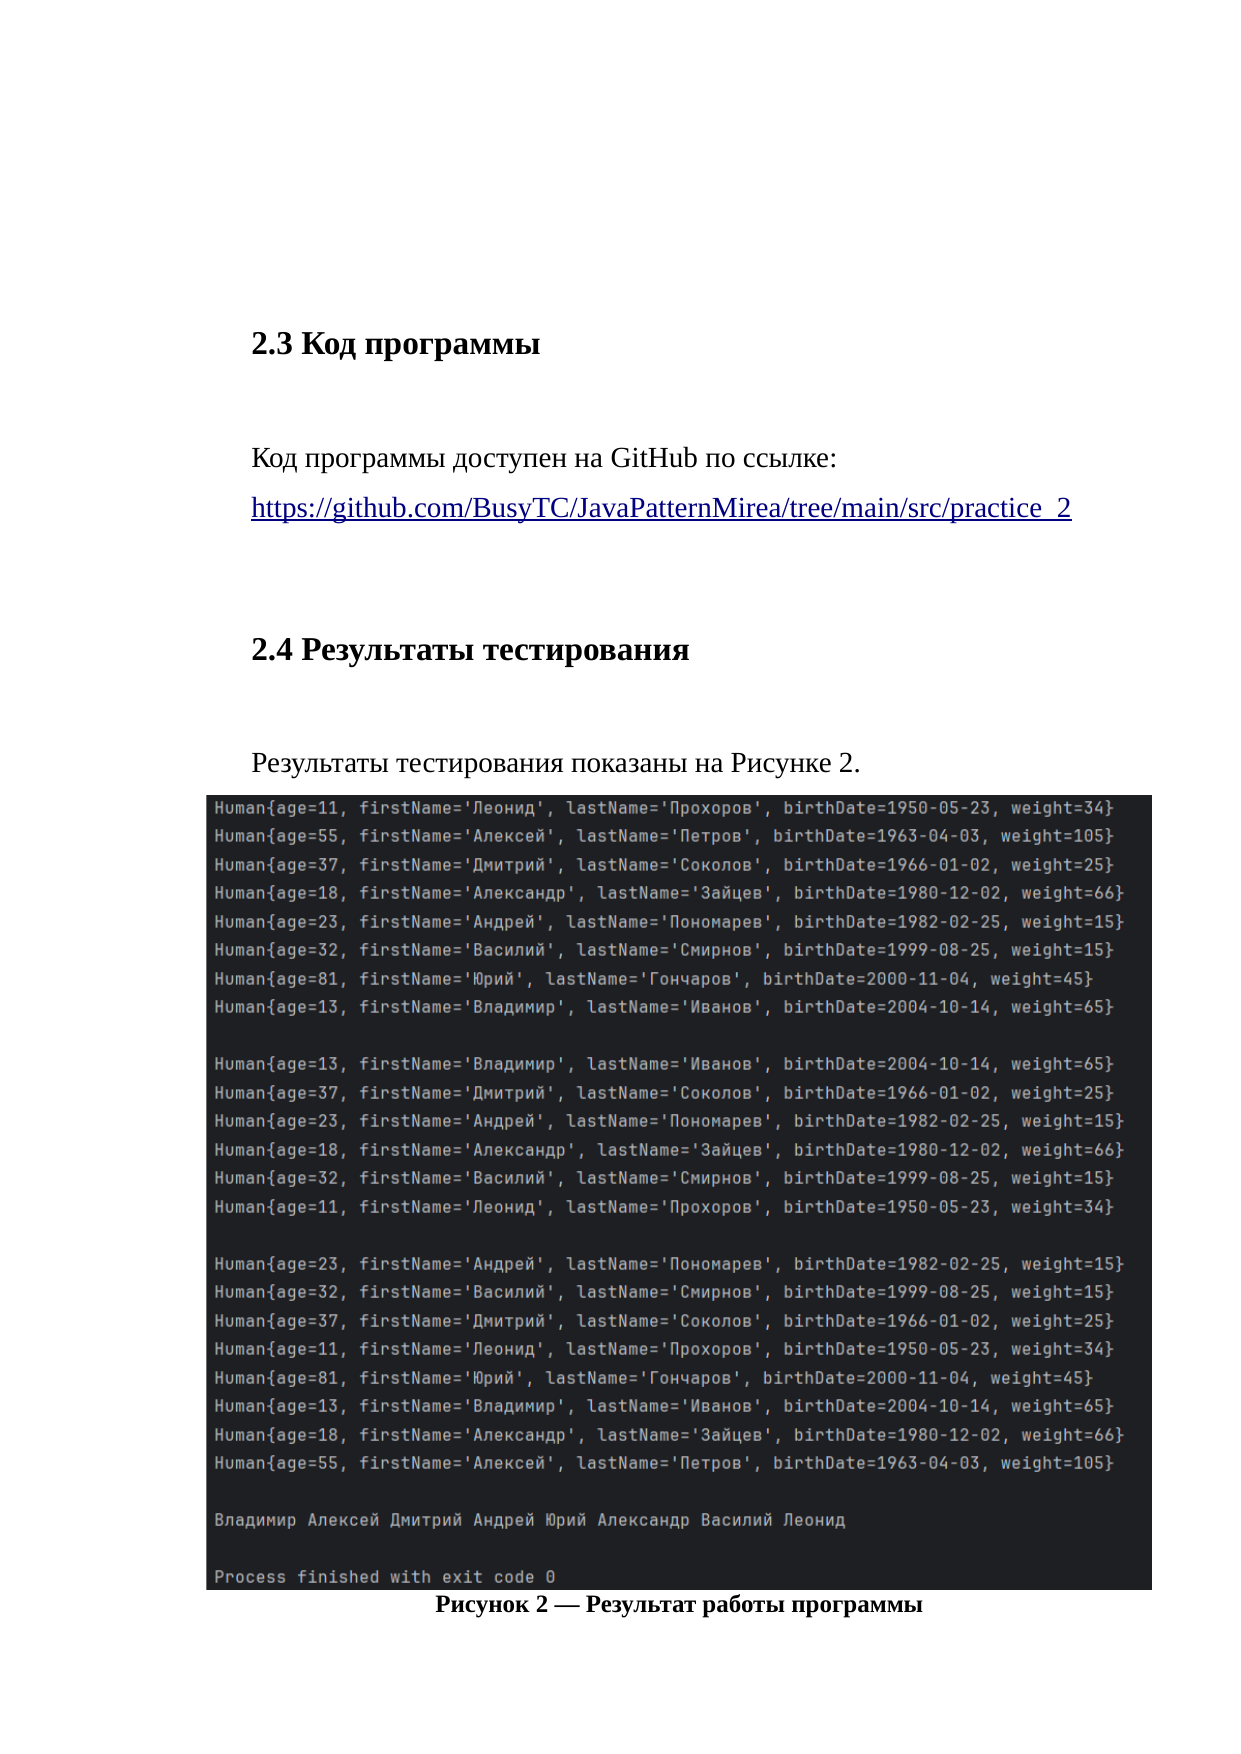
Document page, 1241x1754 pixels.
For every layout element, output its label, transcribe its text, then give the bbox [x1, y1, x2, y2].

text Результаты тестирования показаны на Рисунке 2. [177, 746, 1181, 779]
subtitle 2.3 Код программы [251, 323, 1181, 362]
text Рисунок 2 — Результат работы программы [177, 1590, 1181, 1618]
text Код программы доступен на GitHub по ссылке: [177, 440, 1181, 473]
picture [206, 795, 1152, 1590]
text https://github.com/BusyTC/JavaPatternMirea/tree/main/src/practice_2 [177, 490, 1181, 524]
subtitle 2.4 Результаты тестирования [251, 629, 1181, 667]
